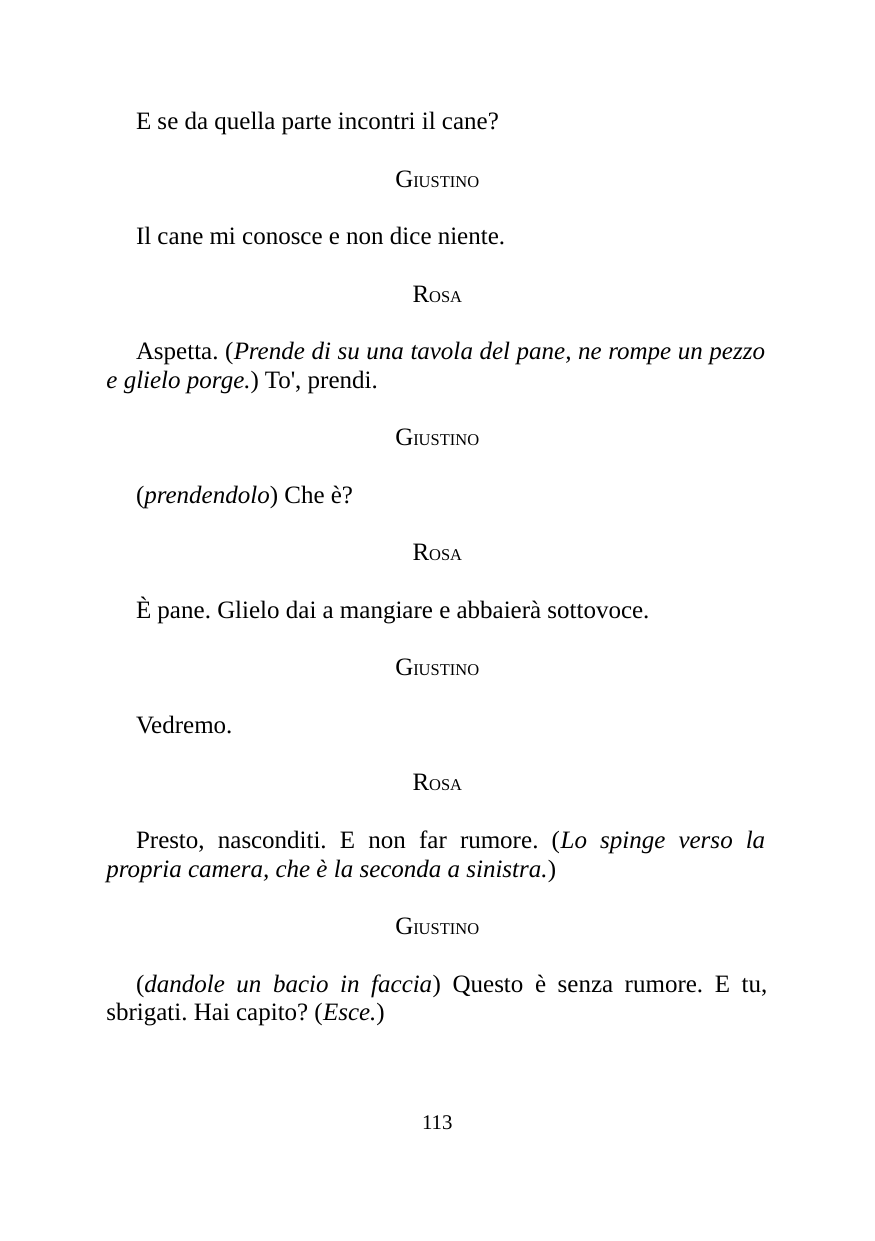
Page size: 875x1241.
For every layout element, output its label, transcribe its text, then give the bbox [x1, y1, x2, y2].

text Vedremo. [106, 710, 768, 739]
text Aspetta. (Prende di su una tavola del pane, ne rompe un pezzo e glielo porge.) To', prendi. [106, 336, 768, 394]
text (dandole un bacio in faccia) Questo è senza rumore. E tu, sbrigati. Hai capito? (Esce.) [106, 969, 768, 1026]
text Giustino [106, 652, 768, 681]
text E se da quella parte incontri il cane? [106, 106, 768, 135]
text (prendendolo) Che è? [106, 480, 768, 509]
text Giustino [106, 911, 768, 940]
text Giustino [106, 422, 768, 451]
text Presto, nasconditi. E non far rumore. (Lo spinge verso la propria camera, che è la seconda a sinistra.) [106, 825, 768, 882]
text Rosa [106, 537, 768, 566]
text Rosa [106, 279, 768, 307]
text Giustino [106, 164, 768, 192]
text Il cane mi conosce e non dice niente. [106, 221, 768, 250]
text Rosa [106, 767, 768, 796]
text È pane. Glielo dai a mangiare e abbaierà sottovoce. [106, 595, 768, 624]
